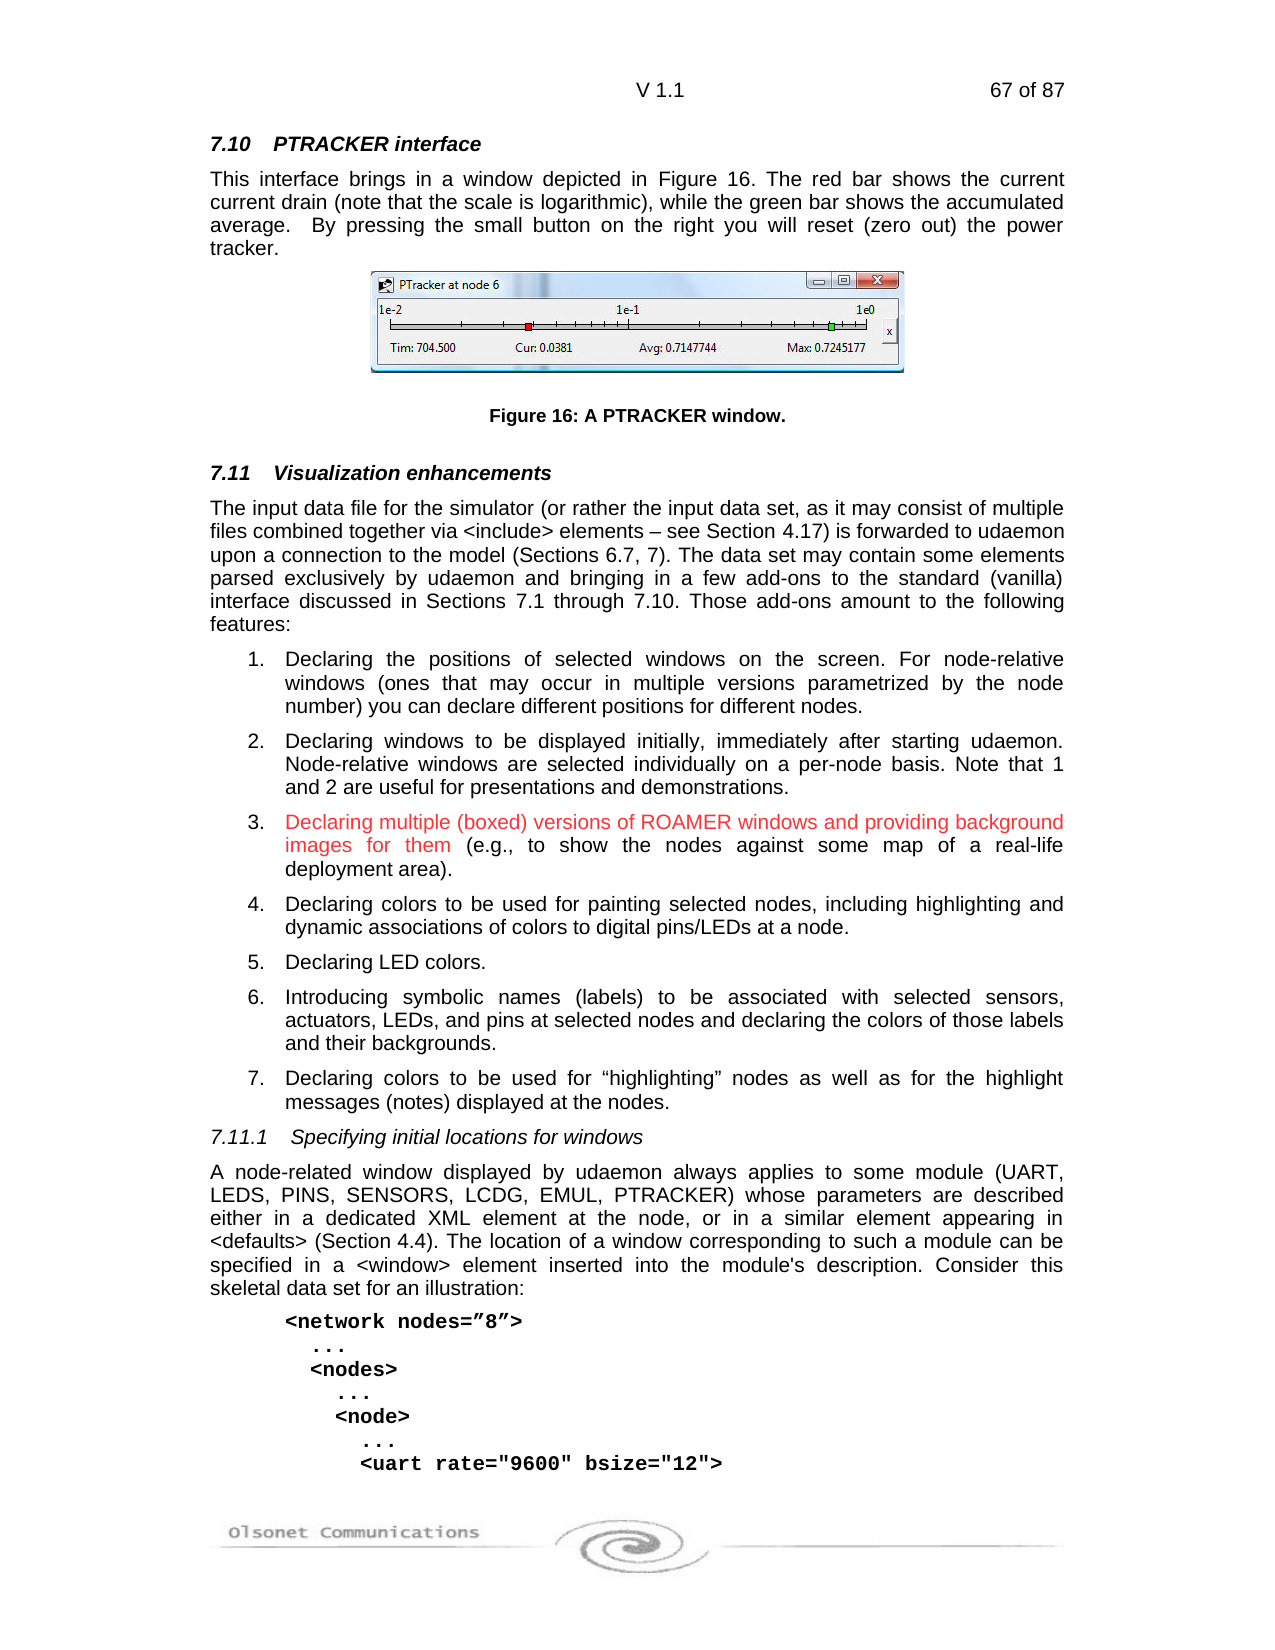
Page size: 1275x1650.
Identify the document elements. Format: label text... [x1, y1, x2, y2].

text <nodes> [210, 1359, 1065, 1382]
text Figure 16: A PTRACKER window. [371, 406, 904, 427]
list Declaring windows to be displayed initially, immediately after starting udaemon. Node-relative windows are selected individually on a per-node basis. Note that 1 and 2 are useful for presentations and demonstrations. [247, 729, 1065, 799]
list Declaring multiple (boxed) versions of ROAMER windows and providing background images for them (e.g., to show the nodes against some map of a real-life deployment area). [247, 811, 1065, 881]
subtitle Specifying initial locations for windows [210, 1125, 1065, 1148]
list Declaring colors to be used for painting selected nodes, including highlighting and dynamic associations of colors to digital pins/LEDs at a node. [247, 892, 1065, 939]
subtitle Visualization enhancements [210, 462, 1065, 485]
text ... [210, 1429, 1065, 1453]
text A node-related window displayed by udaemon always applies to some module (UART, LEDS, PINS, SENSORS, LCDG, EMUL, PTRACKER) whose parameters are described either in a dedicated XML element at the node, or in a similar element appearing in <defaults> (Section 4.4). The location of a window corresponding to such a module can be specified in a <window> element inserted into the module's description. Consider this skeletal data set for an illustration: [210, 1160, 1065, 1299]
picture [210, 1504, 1065, 1596]
text <node> [210, 1406, 1065, 1429]
text <network nodes=”8”> [210, 1311, 1065, 1335]
list Introducing symbolic names (labels) to be associated with selected sensors, actuators, LEDs, and pins at selected nodes and declaring the colors of those labels and their backgrounds. [247, 986, 1065, 1055]
list Declaring colors to be used for “highlighting” nodes as well as for the highlight messages (notes) displayed at the nodes. [247, 1067, 1065, 1113]
picture [370, 271, 905, 373]
text ... [210, 1335, 1065, 1359]
text <uart rate="9600" bsize="12"> [210, 1453, 1065, 1477]
list Declaring LED colors. [247, 951, 1065, 974]
subtitle PTRACKER interface [210, 132, 1065, 155]
text ... [210, 1382, 1065, 1406]
list Declaring the positions of selected windows on the screen. For node-relative windows (ones that may occur in multiple versions parametrized by the node number) you can declare different positions for different nodes. [247, 648, 1065, 718]
text The input data file for the simulator (or rather the input data set, as it may consist of multiple files combined together via <include> elements – see Section 4.17) is forwarded to udaemon upon a connection to the model (Sections 6.7, 7). The data set may contain some elements parsed exclusively by udaemon and bringing in a few add-ons to the standard (vanilla) interface discussed in Sections 7.1 through 7.10. Those add-ons amount to the following features: [210, 497, 1065, 636]
text This interface brings in a window depicted in Figure 16. The red bar shows the current current drain (note that the scale is logarithmic), while the green bar shows the accumulated average. By pressing the small button on the right you will reset (zero out) the power tracker. [210, 167, 1065, 260]
